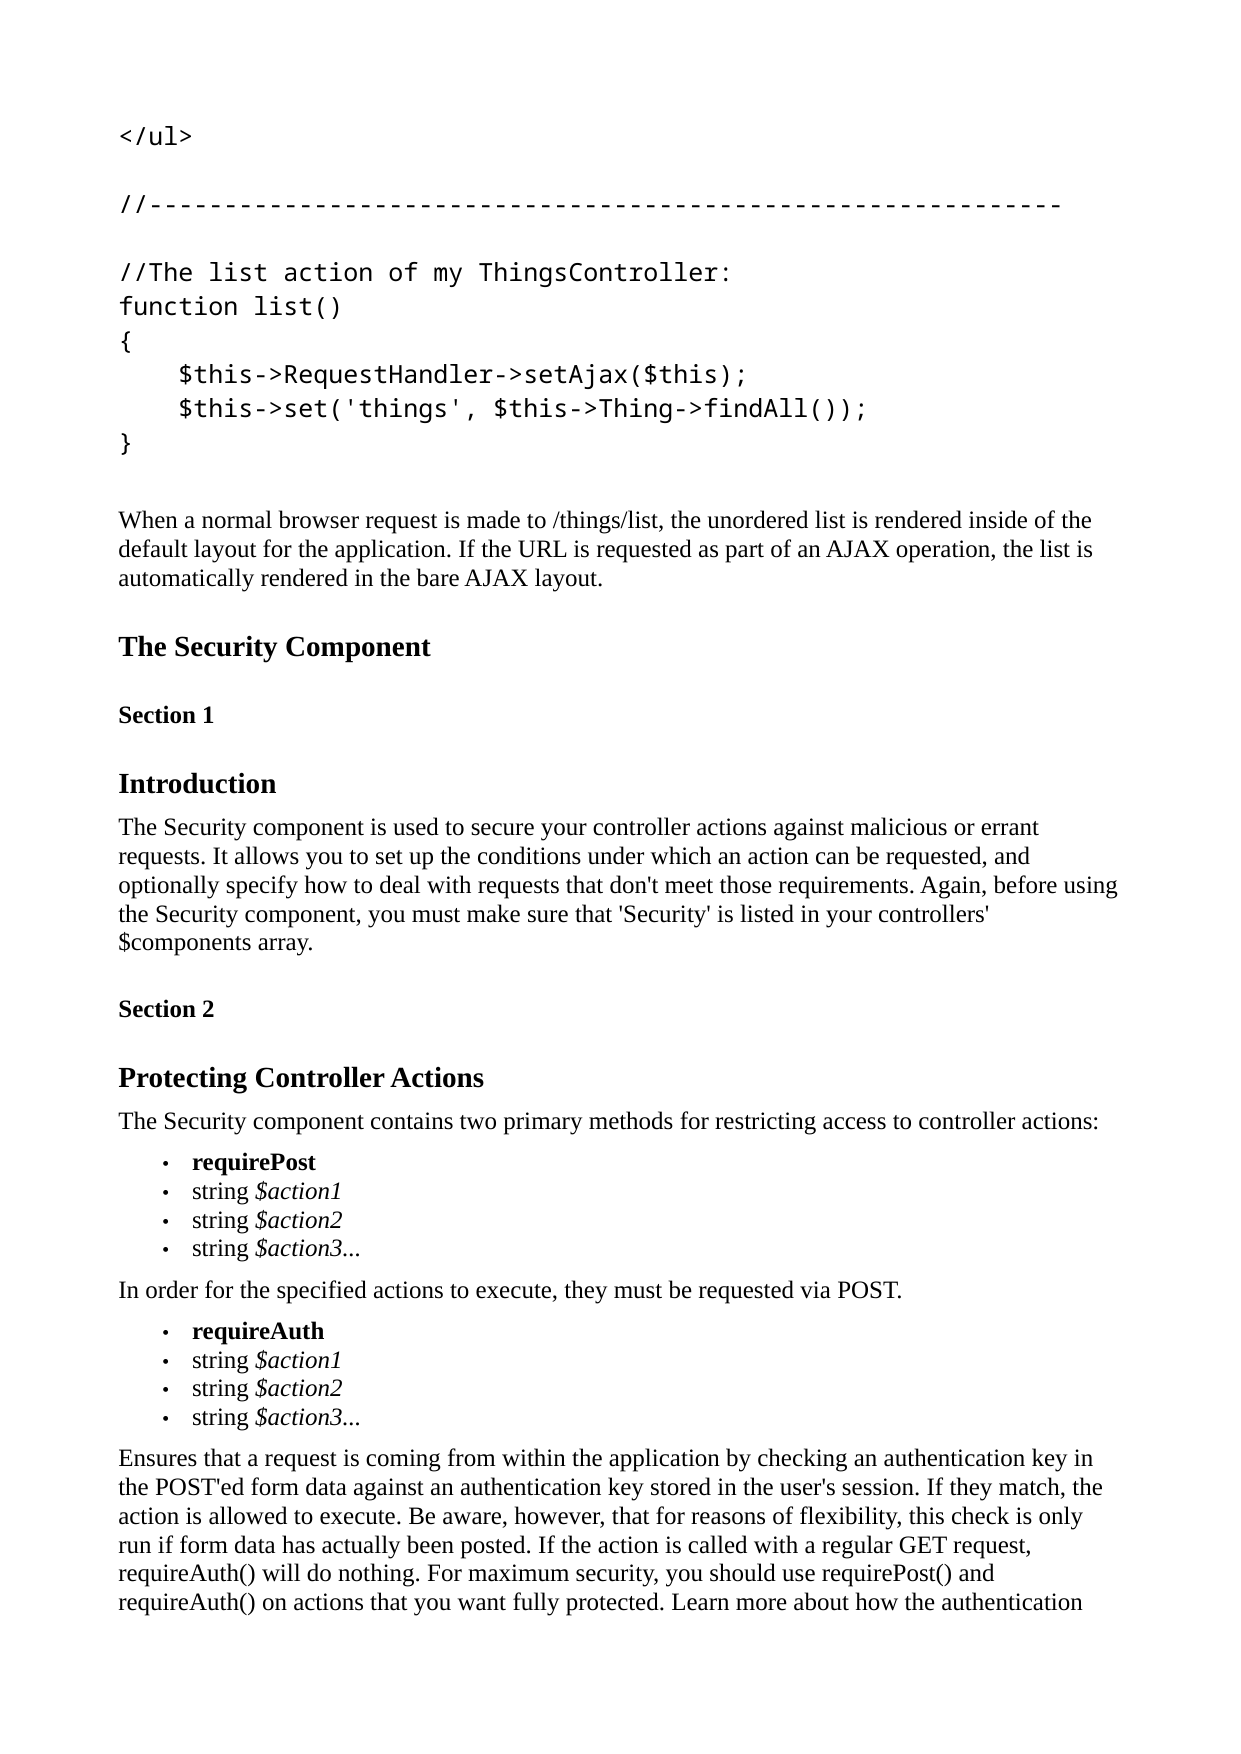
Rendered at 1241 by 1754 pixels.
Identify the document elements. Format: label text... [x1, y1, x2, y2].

text In order for the specified actions to execute, they must be requested via POST. [118, 1275, 1122, 1303]
list requirePost [162, 1147, 1122, 1176]
subtitle Section 2 [118, 994, 1122, 1022]
text Ensures that a request is coming from within the application by checking an authentication key in the POST'ed form data against an authentication key stored in the user's session. If they match, the action is allowed to execute. Be aware, however, that for reasons of flexibility, this check is only run if form data has actually been posted. If the action is called with a regular GET request, requireAuth() will do nothing. For maximum security, you should use requirePost() and requireAuth() on actions that you want fully protected. Learn more about how the authentication [118, 1443, 1122, 1616]
text </ul> //------------------------------------------------------------- //The list action of my ThingsController: function list() { $this->RequestHandler->setAjax($this); $this->set('things', $this->Thing->findAll()); } [118, 118, 1122, 493]
text The Security component contains two primary methods for restricting access to controller actions: [118, 1106, 1122, 1135]
list string $action1 [162, 1176, 1122, 1205]
text When a normal browser request is made to /things/list, the unordered list is rendered inside of the default layout for the application. If the URL is requested as part of an AJAX operation, the list is automatically rendered in the bare AJAX layout. [118, 505, 1122, 592]
subtitle Protecting Controller Actions [118, 1060, 1122, 1093]
subtitle Introduction [118, 766, 1122, 800]
list string $action3... [162, 1233, 1122, 1262]
subtitle The Security Component [118, 629, 1122, 663]
text The Security component is used to secure your controller actions against malicious or errant requests. It allows you to set up the conditions under which an action can be requested, and optionally specify how to deal with requests that don't meet those requirements. Again, before using the Security component, you must make sure that 'Security' is listed in your controllers' $components array. [118, 812, 1122, 956]
subtitle Section 1 [118, 700, 1122, 729]
list string $action2 [162, 1373, 1122, 1402]
list string $action1 [162, 1345, 1122, 1373]
list string $action3... [162, 1402, 1122, 1431]
list string $action2 [162, 1205, 1122, 1233]
list requireAuth [162, 1316, 1122, 1345]
